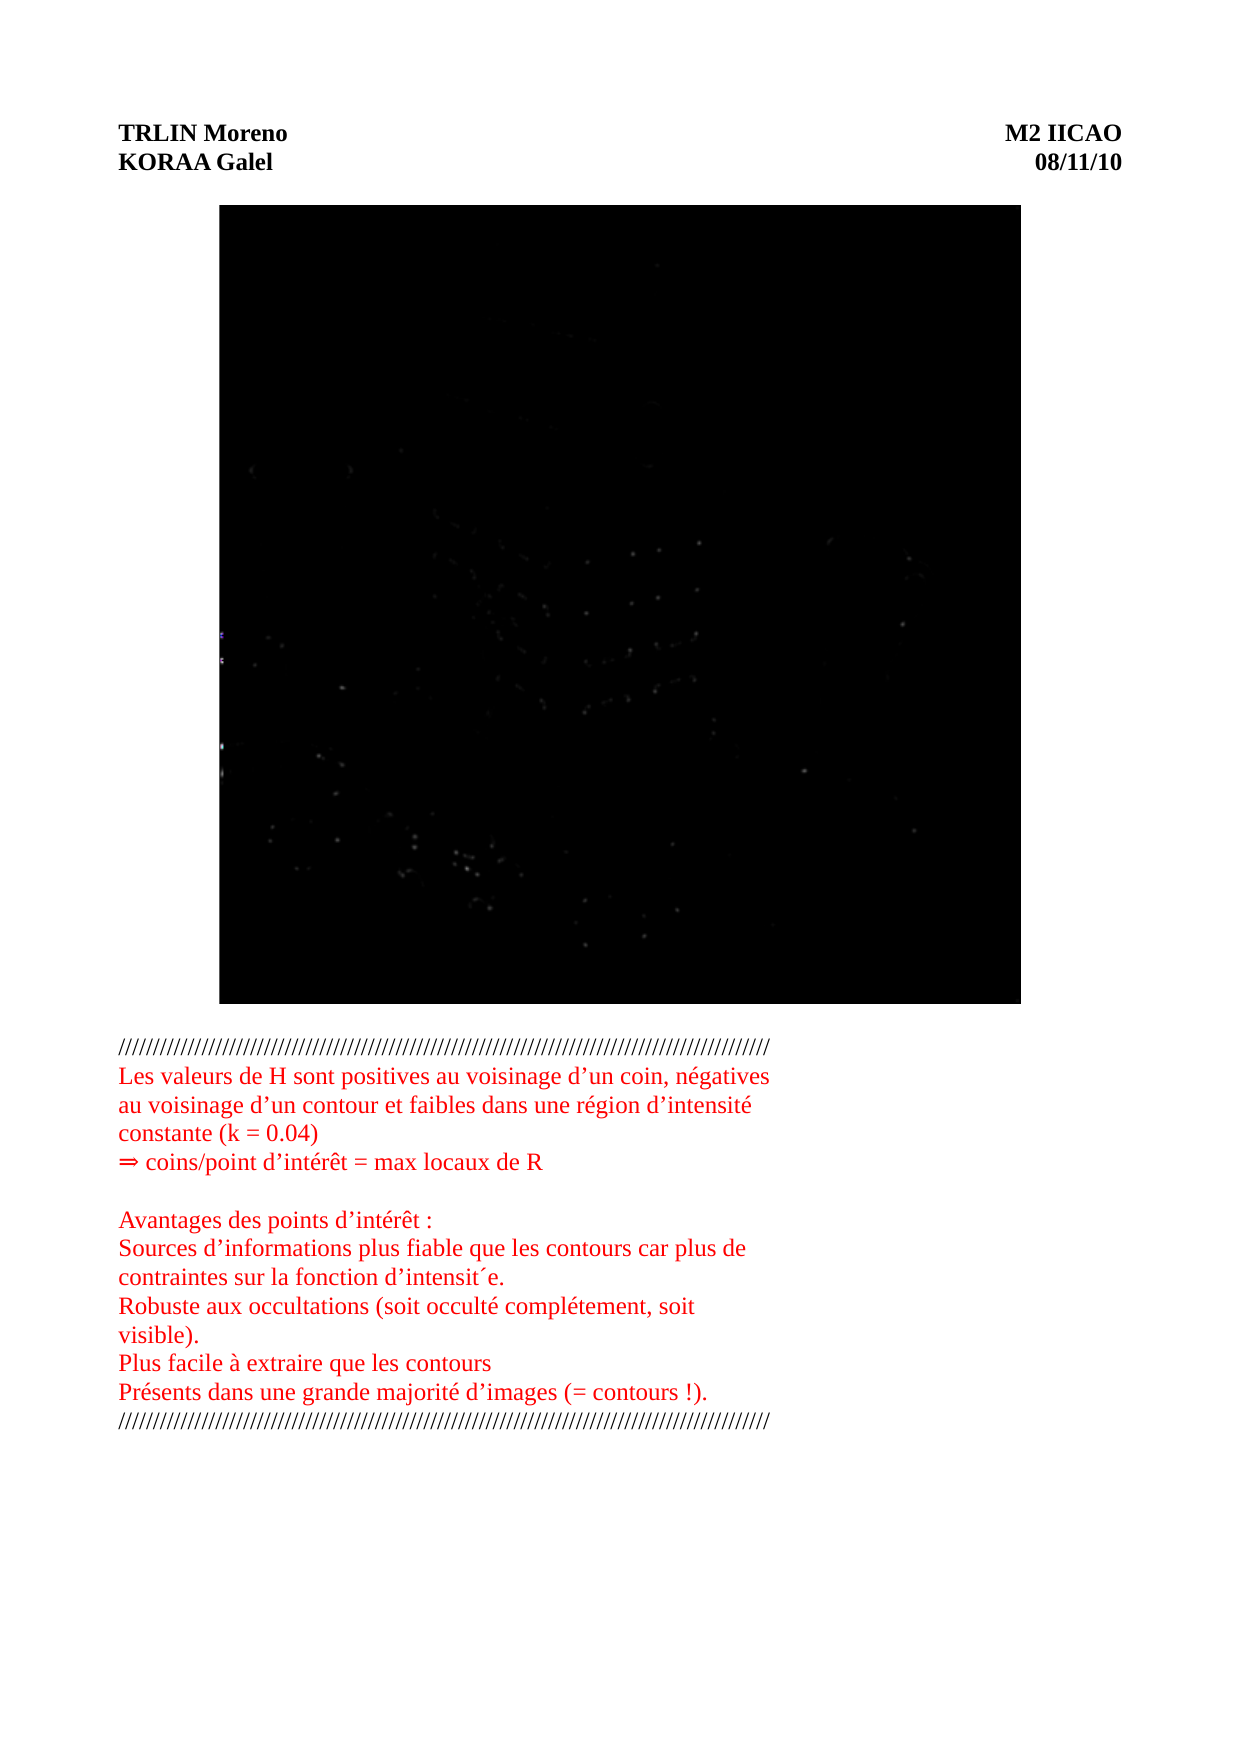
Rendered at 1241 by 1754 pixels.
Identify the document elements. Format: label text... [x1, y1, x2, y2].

text ////////////////////////////////////////////////////////////////////////////////////////////// [118, 1406, 1122, 1435]
text Les valeurs de H sont positives au voisinage d’un coin, négatives [118, 1061, 1122, 1090]
text Robuste aux occultations (soit occulté complétement, soit [118, 1291, 1122, 1320]
text visible). [118, 1320, 1122, 1348]
text Présents dans une grande majorité d’images (= contours !). [118, 1377, 1122, 1406]
text contraintes sur la fonction d’intensit´e. [118, 1262, 1122, 1291]
text ⇒ coins/point d’intérêt = max locaux de R [118, 1147, 1122, 1176]
text au voisinage d’un contour et faibles dans une région d’intensité [118, 1090, 1122, 1118]
text Avantages des points d’intérêt : [118, 1205, 1122, 1233]
text constante (k = 0.04) [118, 1118, 1122, 1147]
picture [219, 205, 1021, 1004]
text Sources d’informations plus fiable que les contours car plus de [118, 1233, 1122, 1262]
text Plus facile à extraire que les contours [118, 1348, 1122, 1377]
text ////////////////////////////////////////////////////////////////////////////////////////////// [118, 1032, 1122, 1061]
